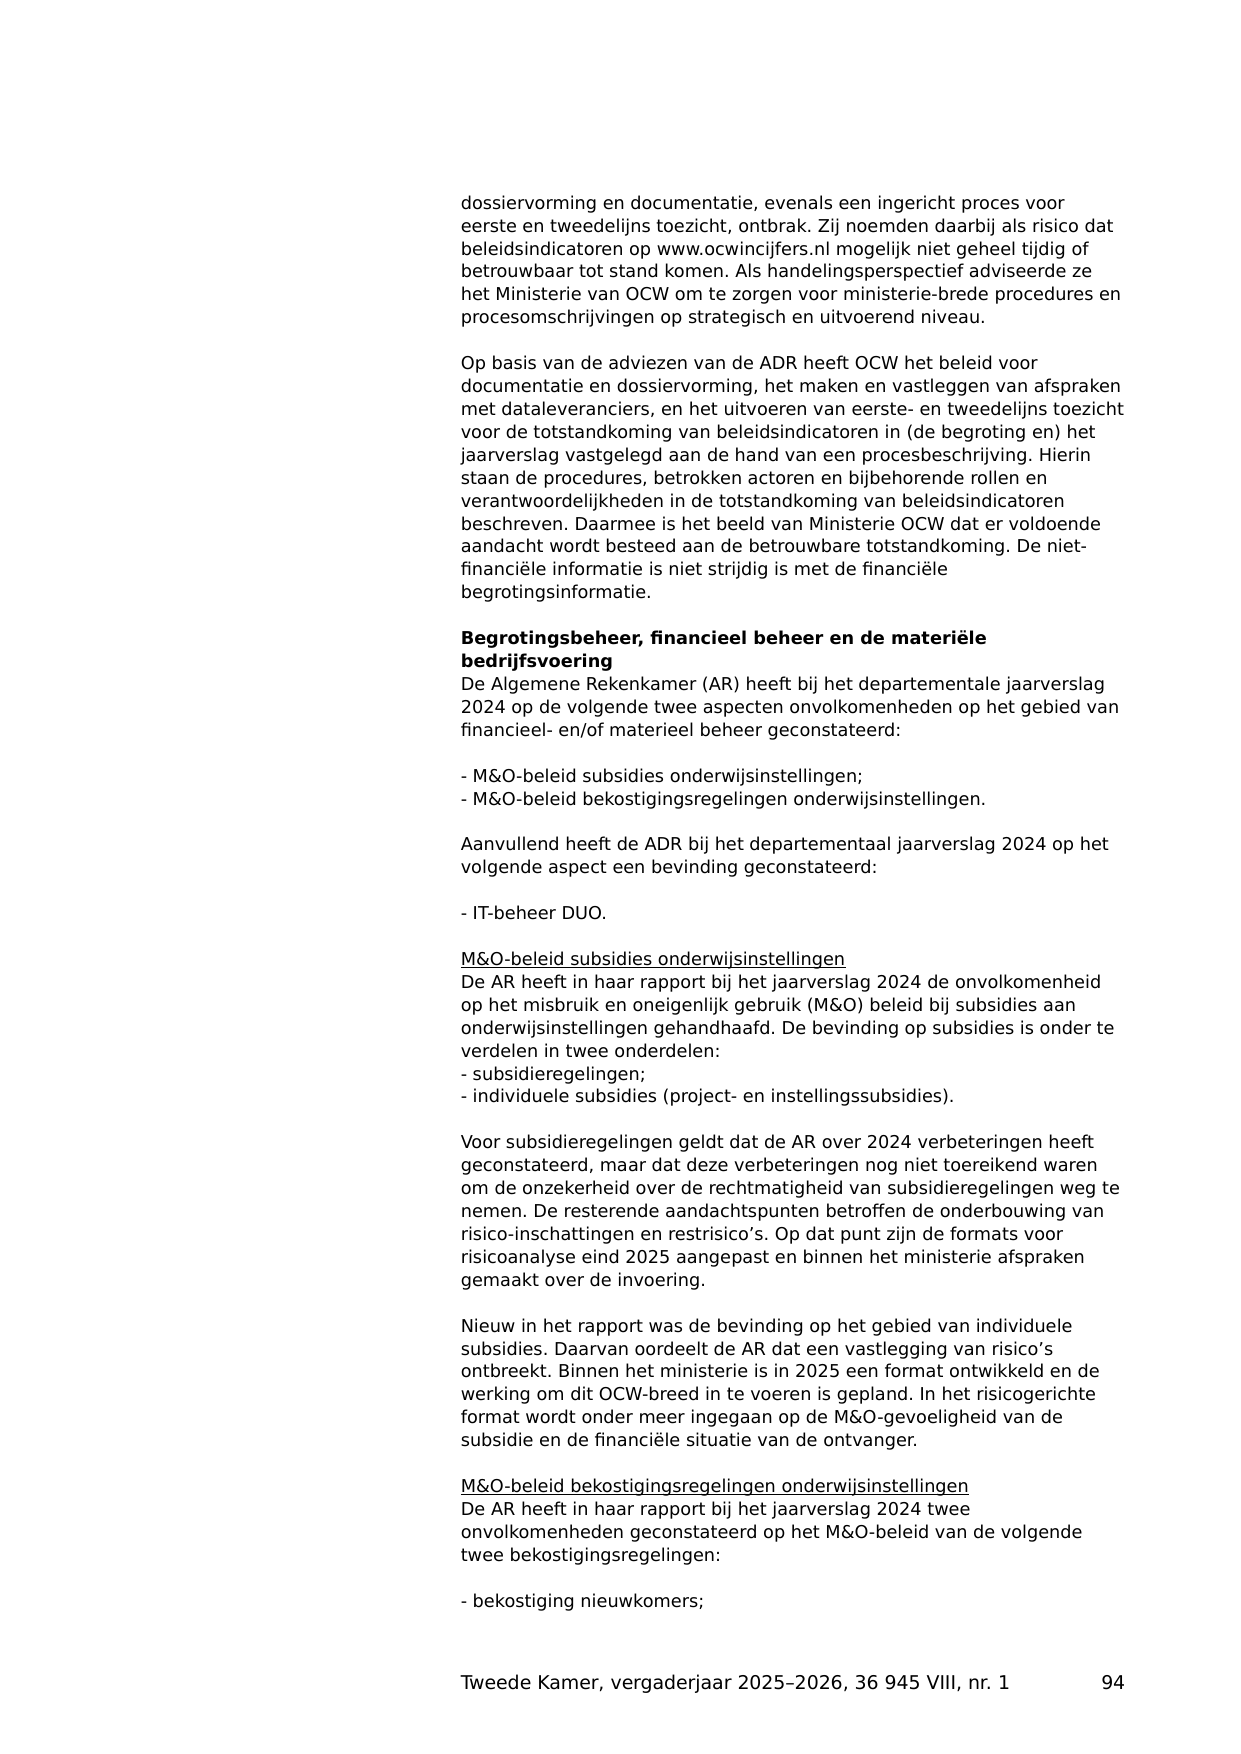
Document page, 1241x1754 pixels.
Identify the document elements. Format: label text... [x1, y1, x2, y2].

text - bekostiging nieuwkomers; [461, 1589, 1125, 1612]
text Nieuw in het rapport was de bevinding op het gebied van individuele subsidies. Daarvan oordeelt de AR dat een vastlegging van risico’s ontbreekt. Binnen het ministerie is in 2025 een format ontwikkeld en de werking om dit OCW-breed in te voeren is gepland. In het risicogerichte format wordt onder meer ingegaan op de M&O-gevoeligheid van de subsidie en de financiële situatie van de ontvanger. [461, 1314, 1125, 1451]
text - IT-beheer DUO. [461, 901, 1125, 924]
text M&O-beleid subsidies onderwijsinstellingen De AR heeft in haar rapport bij het jaarverslag 2024 de onvolkomenheid op het misbruik en oneigenlijk gebruik (M&O) beleid bij subsidies aan onderwijsinstellingen gehandhaafd. De bevinding op subsidies is onder te verdelen in twee onderdelen: - subsidieregelingen; - individuele subsidies (project- en instellingssubsidies). Voor subsidieregelingen geldt dat de AR over 2024 verbeteringen heeft geconstateerd, maar dat deze verbeteringen nog niet toereikend waren om de onzekerheid over de rechtmatigheid van subsidieregelingen weg te nemen. De resterende aandachtspunten betroffen de onderbouwing van risico-inschattingen en restrisico’s. Op dat punt zijn de formats voor risicoanalyse eind 2025 aangepast en binnen het ministerie afspraken gemaakt over de invoering. [461, 947, 1125, 1291]
text dossiervorming en documentatie, evenals een ingericht proces voor eerste en tweedelijns toezicht, ontbrak. Zij noemden daarbij als risico dat beleidsindicatoren op www.ocwincijfers.nl mogelijk niet geheel tijdig of betrouwbaar tot stand komen. Als handelingsperspectief adviseerde ze het Ministerie van OCW om te zorgen voor ministerie-brede procedures en procesomschrijvingen op strategisch en uitvoerend niveau. [461, 191, 1125, 328]
text M&O-beleid bekostigingsregelingen onderwijsinstellingen De AR heeft in haar rapport bij het jaarverslag 2024 twee onvolkomenheden geconstateerd op het M&O-beleid van de volgende twee bekostigingsregelingen: [461, 1474, 1125, 1566]
text Aanvullend heeft de ADR bij het departementaal jaarverslag 2024 op het volgende aspect een bevinding geconstateerd: [461, 832, 1125, 878]
text Op basis van de adviezen van de ADR heeft OCW het beleid voor documentatie en dossiervorming, het maken en vastleggen van afspraken met dataleveranciers, en het uitvoeren van eerste- en tweedelijns toezicht voor de totstandkoming van beleidsindicatoren in (de begroting en) het jaarverslag vastgelegd aan de hand van een procesbeschrijving. Hierin staan de procedures, betrokken actoren en bijbehorende rollen en verantwoordelijkheden in de totstandkoming van beleidsindicatoren beschreven. Daarmee is het beeld van Ministerie OCW dat er voldoende aandacht wordt besteed aan de betrouwbare totstandkoming. De niet-financiële informatie is niet strijdig is met de financiële begrotingsinformatie. [461, 351, 1125, 603]
text Begrotingsbeheer, financieel beheer en de materiële bedrijfsvoering De Algemene Rekenkamer (AR) heeft bĳ het departementale jaarverslag 2024 op de volgende twee aspecten onvolkomenheden op het gebied van financieel- en/of materieel beheer geconstateerd: [461, 626, 1125, 741]
text - M&O-beleid subsidies onderwijsinstellingen; - M&O-beleid bekostigingsregelingen onderwijsinstellingen. [461, 764, 1125, 809]
